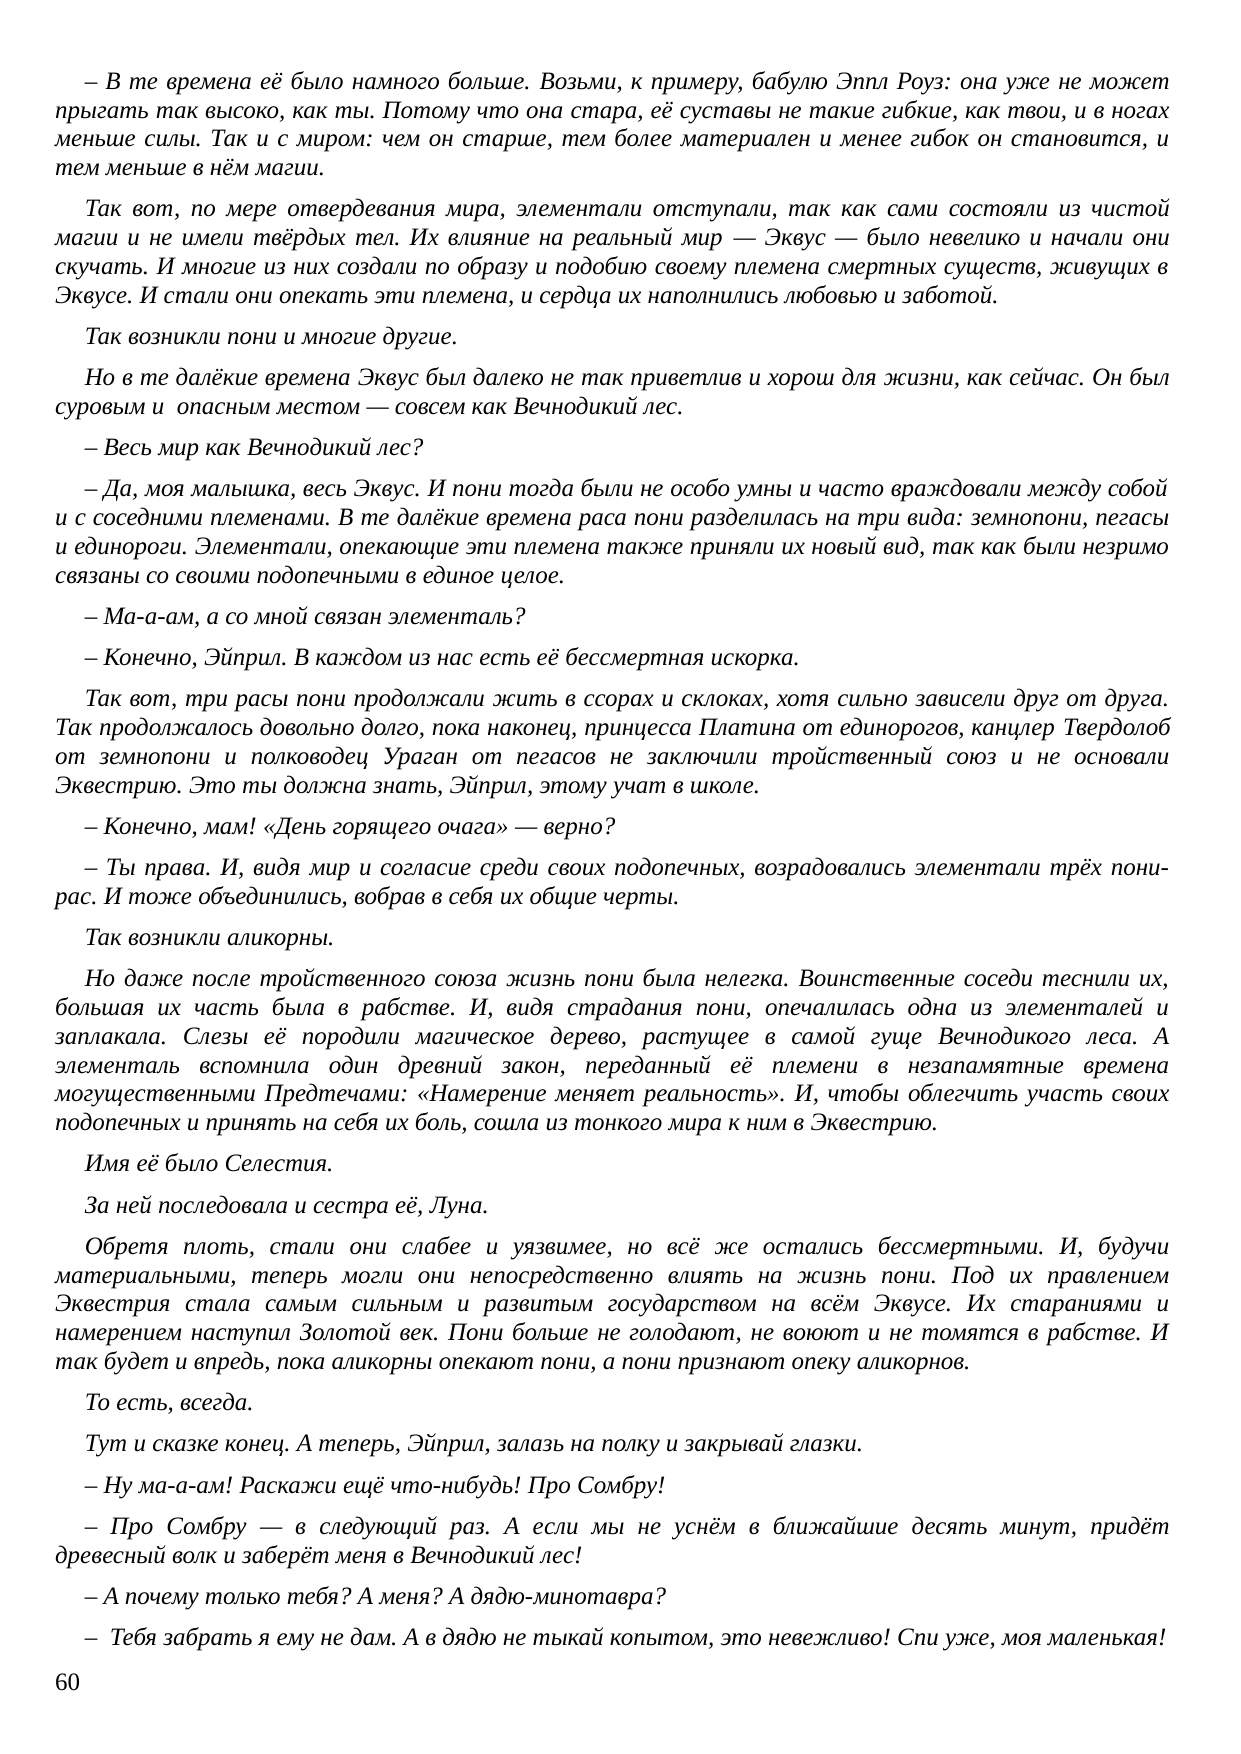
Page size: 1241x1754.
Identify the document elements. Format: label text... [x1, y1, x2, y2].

text – В те времена её было намного больше. Возьми, к примеру, бабулю Эппл Роуз: она уже не может прыгать так высоко, как ты. Потому что она стара, её суставы не такие гибкие, как твои, и в ногах меньше силы. Так и с миром: чем он старше, тем более материален и менее гибок он становится, и тем меньше в нём магии. [55, 66, 1173, 181]
text – А почему только тебя? А меня? А дядю-минотавра? [55, 1581, 1173, 1610]
text – Конечно, Эйприл. В каждом из нас есть её бессмертная искорка. [55, 642, 1173, 671]
text – Про Сомбру — в следующий раз. А если мы не уснём в ближайшие десять минут, придёт древесный волк и заберёт меня в Вечнодикий лес! [55, 1511, 1173, 1568]
text Имя её было Селестия. [55, 1148, 1173, 1177]
text – Весь мир как Вечнодикий лес? [55, 432, 1173, 461]
text – Ты права. И, видя мир и согласие среди своих подопечных, возрадовались элементали трёх пони-рас. И тоже объединились, вобрав в себя их общие черты. [55, 852, 1173, 910]
text Но в те далёкие времена Эквус был далеко не так приветлив и хорош для жизни, как сейчас. Он был суровым и опасным местом — совсем как Вечнодикий лес. [55, 362, 1173, 420]
text – Ну ма-а-ам! Раскажи ещё что-нибудь! Про Сомбру! [55, 1470, 1173, 1498]
text – Ма-а-ам, а со мной связан элементаль? [55, 601, 1173, 630]
text Обретя плоть, стали они слабее и уязвимее, но всё же остались бессмертными. И, будучи материальными, теперь могли они непосредственно влиять на жизнь пони. Под их правлением Эквестрия стала самым сильным и развитым государством на всём Эквусе. Их стараниями и намерением наступил Золотой век. Пони больше не голодают, не воюют и не томятся в рабстве. И так будет и впредь, пока аликорны опекают пони, а пони признают опеку аликорнов. [55, 1231, 1173, 1375]
text Так вот, три расы пони продолжали жить в ссорах и склоках, хотя сильно зависели друг от друга. Так продолжалось довольно долго, пока наконец, принцесса Платина от единорогов, канцлер Твердолоб от земнопони и полководец Ураган от пегасов не заключили тройственный союз и не основали Эквестрию. Это ты должна знать, Эйприл, этому учат в школе. [55, 683, 1173, 798]
text – Тебя забрать я ему не дам. А в дядю не тыкай копытом, это невежливо! Спи уже, моя маленькая! [55, 1622, 1173, 1651]
text То есть, всегда. [55, 1387, 1173, 1416]
text За ней последовала и сестра её, Луна. [55, 1190, 1173, 1218]
text Но даже после тройственного союза жизнь пони была нелегка. Воинственные соседи теснили их, большая их часть была в рабстве. И, видя страдания пони, опечалилась одна из элементалей и заплакала. Слезы её породили магическое дерево, растущее в самой гуще Вечнодикого леса. А элементаль вспомнила один древний закон, переданный её племени в незапамятные времена могущественными Предтечами: «Намерение меняет реальность». И, чтобы облегчить участь своих подопечных и принять на себя их боль, сошла из тонкого мира к ним в Эквестрию. [55, 963, 1173, 1136]
text Так возникли пони и многие другие. [55, 321, 1173, 350]
text – Да, моя малышка, весь Эквус. И пони тогда были не особо умны и часто враждовали между собой и с соседними племенами. В те далёкие времена раса пони разделилась на три вида: земнопони, пегасы и единороги. Элементали, опекающие эти племена также приняли их новый вид, так как были незримо связаны со своими подопечными в единое целое. [55, 473, 1173, 588]
text Тут и сказке конец. А теперь, Эйприл, залазь на полку и закрывай глазки. [55, 1428, 1173, 1457]
text Так вот, по мере отвердевания мира, элементали отступали, так как сами состояли из чистой магии и не имели твёрдых тел. Их влияние на реальный мир — Эквус — было невелико и начали они скучать. И многие из них создали по образу и подобию своему племена смертных существ, живущих в Эквусе. И стали они опекать эти племена, и сердца их наполнились любовью и заботой. [55, 193, 1173, 308]
text Так возникли аликорны. [55, 922, 1173, 951]
text – Конечно, мам! «День горящего очага» — верно? [55, 811, 1173, 840]
